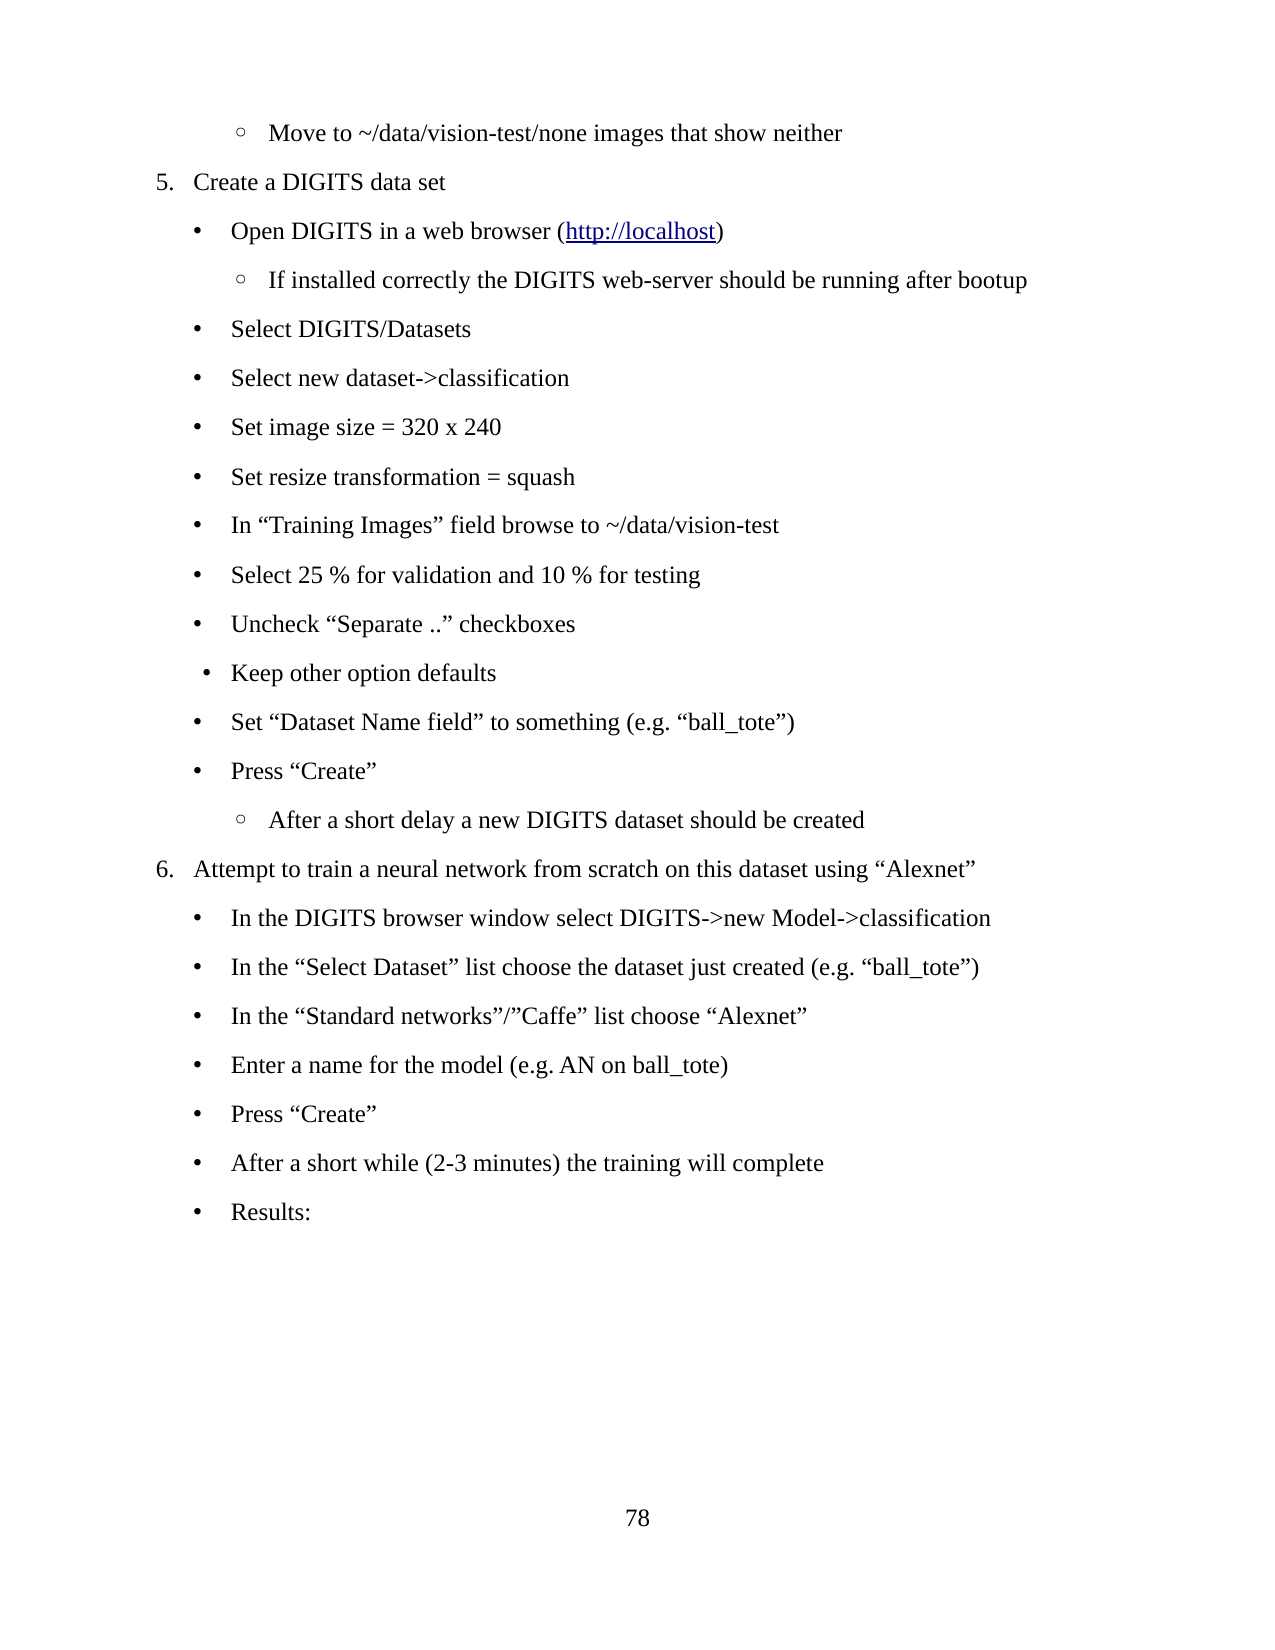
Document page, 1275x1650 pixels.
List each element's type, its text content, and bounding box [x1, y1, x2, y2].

list In the “Select Dataset” list choose the dataset just created (e.g. “ball_tote”) [193, 952, 1157, 981]
list Set “Dataset Name field” to something (e.g. “ball_tote”) [193, 707, 1157, 736]
list Press “Create” [193, 1099, 1157, 1128]
list If installed correctly the DIGITS web-server should be running after bootup [231, 265, 1157, 294]
list Set resize transformation = squash [193, 462, 1157, 490]
list Results: [193, 1197, 1157, 1226]
list In “Training Images” field browse to ~/data/vision-test [193, 511, 1157, 539]
list Press “Create” [193, 756, 1157, 785]
list Create a DIGITS data set [156, 167, 1157, 196]
list Open DIGITS in a web browser (http://localhost) [193, 216, 1157, 245]
list Uncheck “Separate ..” checkboxes [193, 609, 1157, 637]
list Select 25 % for validation and 10 % for testing [193, 560, 1157, 588]
list After a short delay a new DIGITS dataset should be created [231, 805, 1157, 834]
list Move to ~/data/vision-test/none images that show neither [231, 118, 1157, 147]
list After a short while (2-3 minutes) the training will complete [193, 1148, 1157, 1177]
list In the DIGITS browser window select DIGITS->new Model->classification [193, 903, 1157, 932]
list Attempt to train a neural network from scratch on this dataset using “Alexnet” [156, 854, 1157, 883]
list Set image size = 320 x 240 [193, 412, 1157, 441]
list Select new dataset->classification [193, 363, 1157, 392]
list In the “Standard networks”/”Caffe” list choose “Alexnet” [193, 1001, 1157, 1030]
list Enter a name for the model (e.g. AN on ball_tote) [193, 1050, 1157, 1079]
list Keep other option defaults [202, 658, 1157, 687]
list Select DIGITS/Datasets [193, 314, 1157, 343]
